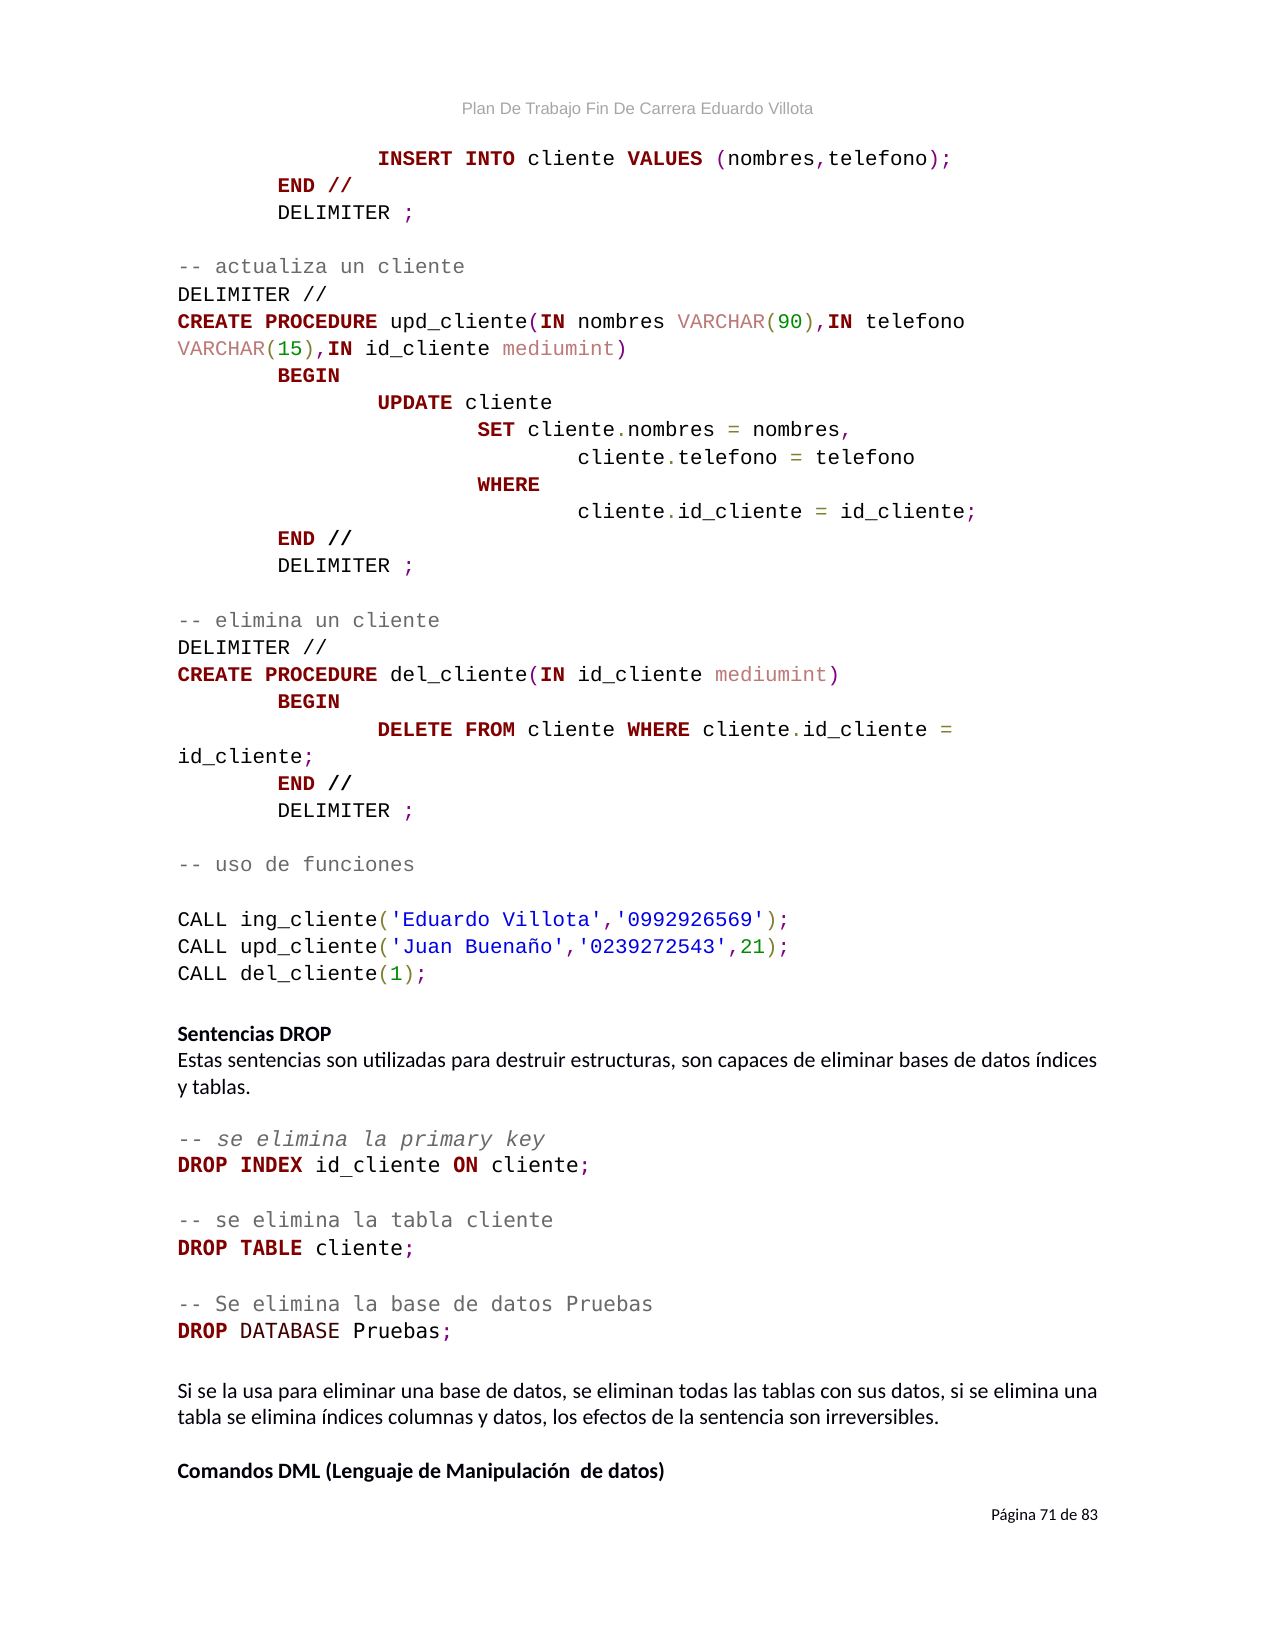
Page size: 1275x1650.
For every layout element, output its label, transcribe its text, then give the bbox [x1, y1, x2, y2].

text DELIMITER ; [177, 202, 1098, 226]
text UPDATE cliente [177, 392, 1098, 416]
text INSERT INTO cliente VALUES (nombres,telefono); [177, 148, 1098, 171]
text -- actualiza un cliente [177, 256, 1098, 280]
text END // [177, 773, 1098, 797]
text -- se elimina la primary key [177, 1128, 1098, 1153]
text BEGIN [177, 691, 1098, 715]
text END // [177, 528, 1098, 552]
text cliente.telefono = telefono [177, 447, 1098, 470]
text -- uso de funciones [177, 854, 1098, 878]
text DROP DATABASE Pruebas; [177, 1319, 1098, 1344]
text -- Se elimina la base de datos Pruebas [177, 1292, 1098, 1316]
text DROP TABLE cliente; [177, 1236, 1098, 1260]
text -- elimina un cliente [177, 610, 1098, 633]
text DELETE FROM cliente WHERE cliente.id_cliente = id_cliente; [177, 718, 1098, 769]
text Sentencias DROP [177, 1020, 1098, 1047]
text DROP INDEX id_cliente ON cliente; [177, 1153, 1098, 1177]
text CALL del_cliente(1); [177, 963, 1098, 987]
text CALL ing_cliente('Eduardo Villota','0992926569'); [177, 909, 1098, 932]
text DELIMITER // [177, 637, 1098, 661]
text CREATE PROCEDURE upd_cliente(IN nombres VARCHAR(90),IN telefono VARCHAR(15),IN id_cliente mediumint) [177, 311, 1098, 362]
text END // [177, 175, 1098, 198]
text cliente.id_cliente = id_cliente; [177, 501, 1098, 525]
text CREATE PROCEDURE del_cliente(IN id_cliente mediumint) [177, 664, 1098, 688]
text WHERE [177, 474, 1098, 497]
text Comandos DML (Lenguaje de Manipulación de datos) [177, 1457, 1098, 1483]
text DELIMITER ; [177, 800, 1098, 824]
text Estas sentencias son utilizadas para destruir estructuras, son capaces de eliminar bases de datos índices y tablas. [177, 1047, 1098, 1100]
text CALL upd_cliente('Juan Buenaño','0239272543',21); [177, 936, 1098, 960]
text -- se elimina la tabla cliente [177, 1208, 1098, 1233]
text DELIMITER ; [177, 555, 1098, 579]
text DELIMITER // [177, 283, 1098, 307]
text SET cliente.nombres = nombres, [177, 419, 1098, 443]
text Si se la usa para eliminar una base de datos, se eliminan todas las tablas con sus datos, si se elimina una tabla se elimina índices columnas y datos, los efectos de la sentencia son irreversibles. [177, 1377, 1098, 1430]
text BEGIN [177, 365, 1098, 389]
